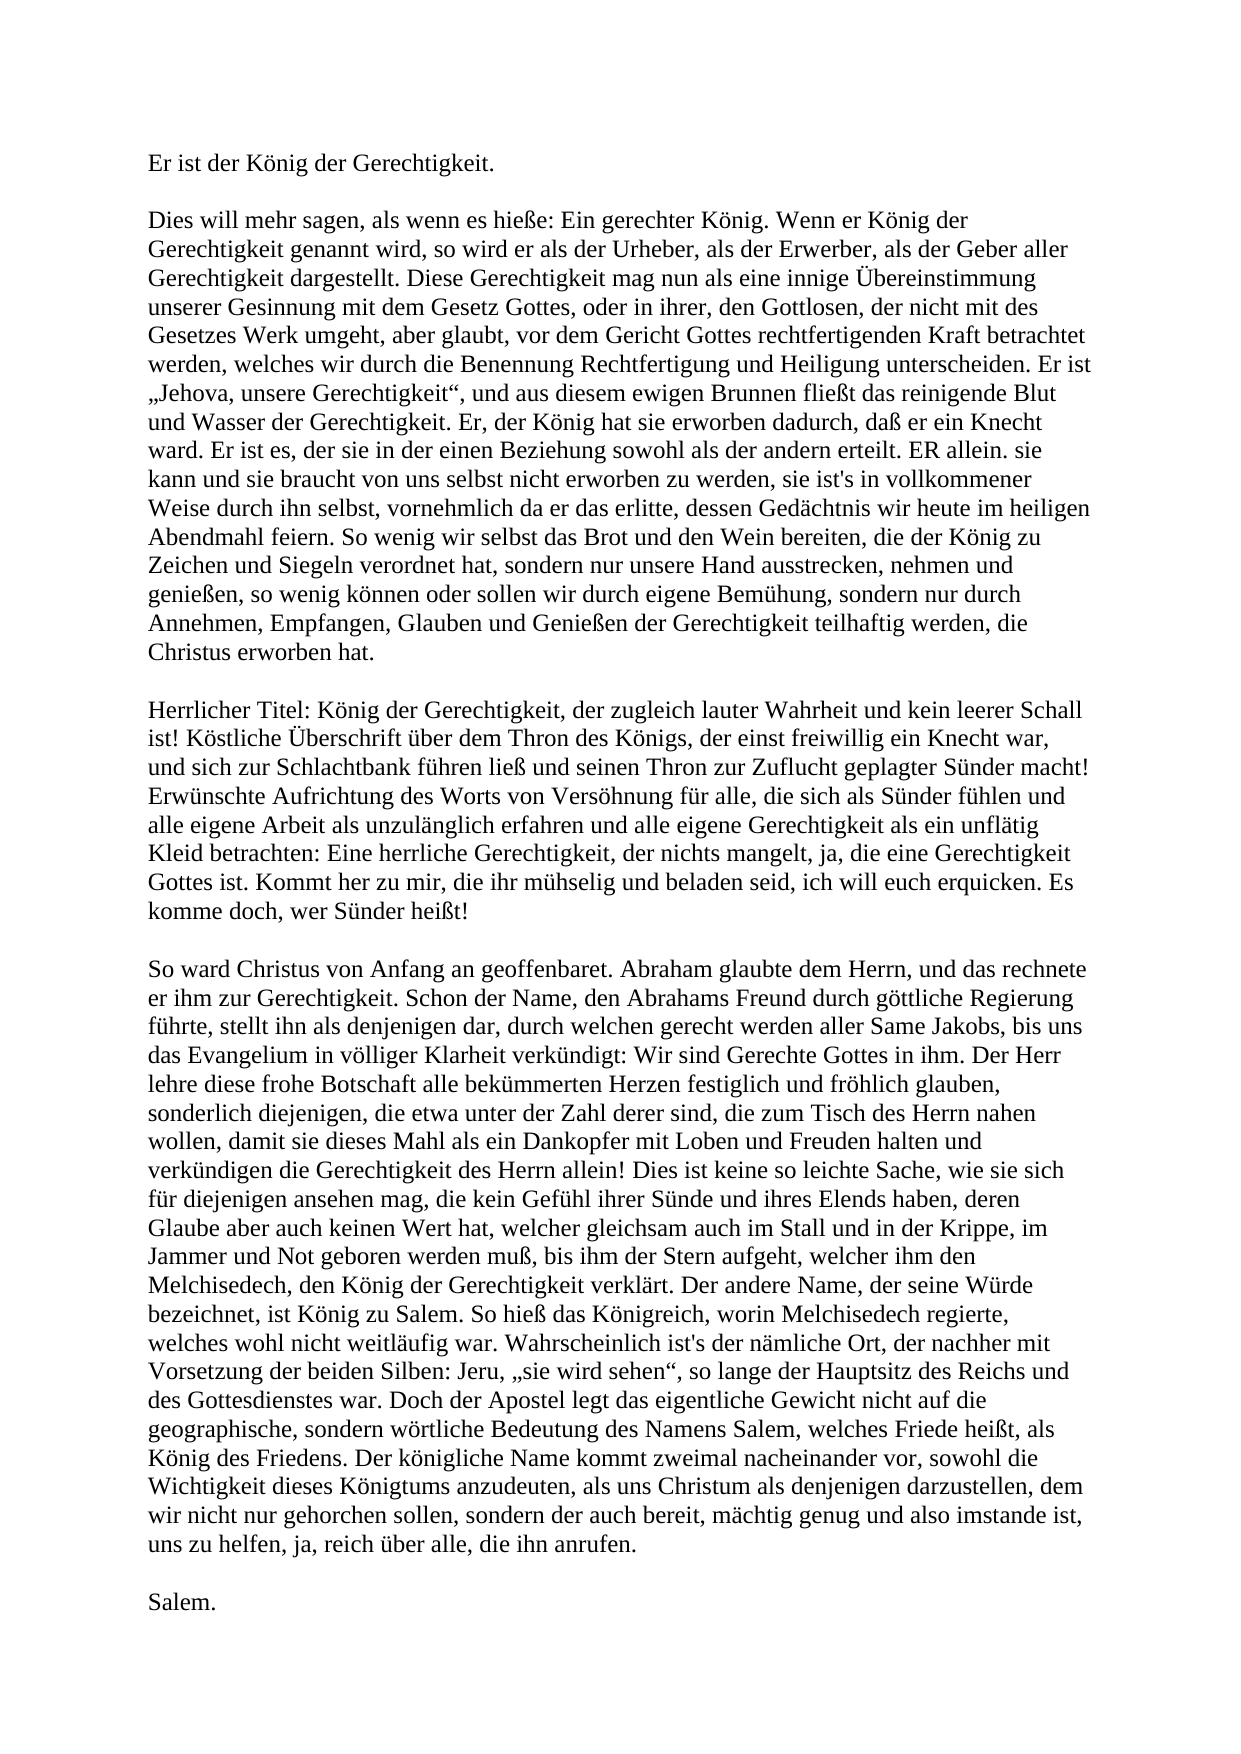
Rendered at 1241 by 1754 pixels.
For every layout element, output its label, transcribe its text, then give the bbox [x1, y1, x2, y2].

text So ward Christus von Anfang an geoffenbaret. Abraham glaubte dem Herrn, und das rechnete er ihm zur Gerechtigkeit. Schon der Name, den Abrahams Freund durch göttliche Regierung führte, stellt ihn als denjenigen dar, durch welchen gerecht werden aller Same Jakobs, bis uns das Evangelium in völliger Klarheit verkündigt: Wir sind Gerechte Gottes in ihm. Der Herr lehre diese frohe Botschaft alle bekümmerten Herzen festiglich und fröhlich glauben, sonderlich diejenigen, die etwa unter der Zahl derer sind, die zum Tisch des Herrn nahen wollen, damit sie dieses Mahl als ein Dankopfer mit Loben und Freuden halten und verkündigen die Gerechtigkeit des Herrn allein! Dies ist keine so leichte Sache, wie sie sich für diejenigen ansehen mag, die kein Gefühl ihrer Sünde und ihres Elends haben, deren Glaube aber auch keinen Wert hat, welcher gleichsam auch im Stall und in der Krippe, im Jammer und Not geboren werden muß, bis ihm der Stern aufgeht, welcher ihm den Melchisedech, den König der Gerechtigkeit verklärt. Der andere Name, der seine Würde bezeichnet, ist König zu Salem. So hieß das Königreich, worin Melchisedech regierte, welches wohl nicht weitläufig war. Wahrscheinlich ist's der nämliche Ort, der nachher mit Vorsetzung der beiden Silben: Jeru, „sie wird sehen“, so lange der Hauptsitz des Reichs und des Gottesdienstes war. Doch der Apostel legt das eigentliche Gewicht nicht auf die geographische, sondern wörtliche Bedeutung des Namens Salem, welches Friede heißt, als König des Friedens. Der königliche Name kommt zweimal nacheinander vor, sowohl die Wichtigkeit dieses Königtums anzudeuten, als uns Christum als denjenigen darzustellen, dem wir nicht nur gehorchen sollen, sondern der auch bereit, mächtig genug und also imstande ist, uns zu helfen, ja, reich über alle, die ihn anrufen. [148, 954, 1093, 1558]
text Dies will mehr sagen, als wenn es hieße: Ein gerechter König. Wenn er König der Gerechtigkeit genannt wird, so wird er als der Urheber, als der Erwerber, als der Geber aller Gerechtigkeit dargestellt. Diese Gerechtigkeit mag nun als eine innige Übereinstimmung unserer Gesinnung mit dem Gesetz Gottes, oder in ihrer, den Gottlosen, der nicht mit des Gesetzes Werk umgeht, aber glaubt, vor dem Gericht Gottes rechtfertigenden Kraft betrachtet werden, welches wir durch die Benennung Rechtfertigung und Heiligung unterscheiden. Er ist „Jehova, unsere Gerechtigkeit“, und aus diesem ewigen Brunnen fließt das reinigende Blut und Wasser der Gerechtigkeit. Er, der König hat sie erworben dadurch, daß er ein Knecht ward. Er ist es, der sie in der einen Beziehung sowohl als der andern erteilt. ER allein. sie kann und sie braucht von uns selbst nicht erworben zu werden, sie ist's in vollkommener Weise durch ihn selbst, vornehmlich da er das erlitte, dessen Gedächtnis wir heute im heiligen Abendmahl feiern. So wenig wir selbst das Brot und den Wein bereiten, die der König zu Zeichen und Siegeln verordnet hat, sondern nur unsere Hand ausstrecken, nehmen und genießen, so wenig können oder sollen wir durch eigene Bemühung, sondern nur durch Annehmen, Empfangen, Glauben und Genießen der Gerechtigkeit teilhaftig werden, die Christus erworben hat. [148, 206, 1093, 666]
text Herrlicher Titel: König der Gerechtigkeit, der zugleich lauter Wahrheit und kein leerer Schall ist! Köstliche Überschrift über dem Thron des Königs, der einst freiwillig ein Knecht war, und sich zur Schlachtbank führen ließ und seinen Thron zur Zuflucht geplagter Sünder macht! Erwünschte Aufrichtung des Worts von Versöhnung für alle, die sich als Sünder fühlen und alle eigene Arbeit als unzulänglich erfahren und alle eigene Gerechtigkeit als ein unflätig Kleid betrachten: Eine herrliche Gerechtigkeit, der nichts mangelt, ja, die eine Gerechtigkeit Gottes ist. Kommt her zu mir, die ihr mühselig und beladen seid, ich will euch erquicken. Es komme doch, wer Sünder heißt! [148, 695, 1093, 925]
text Salem. [148, 1587, 1093, 1616]
text Er ist der König der Gerechtigkeit. [148, 148, 1093, 176]
